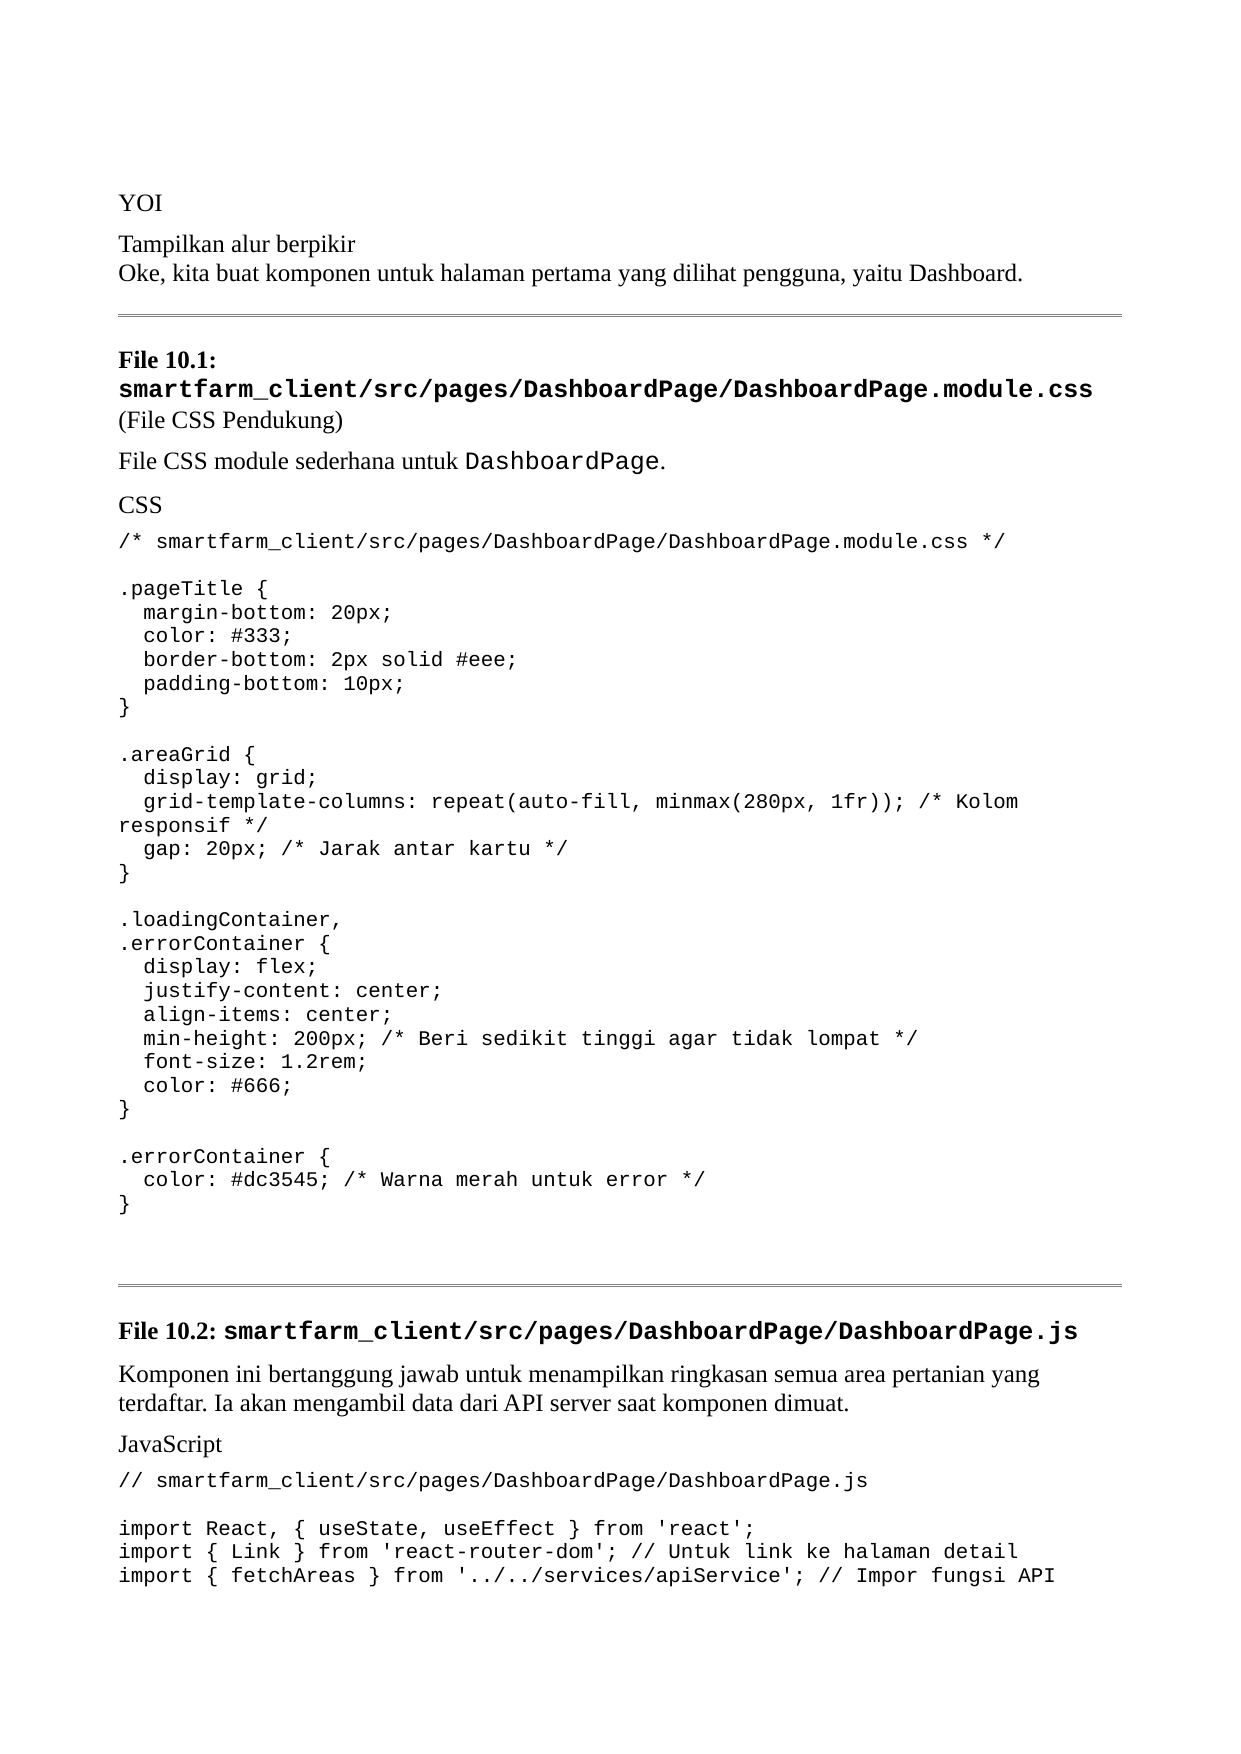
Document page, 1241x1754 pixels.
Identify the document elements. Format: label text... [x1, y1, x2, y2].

text File 10.2: smartfarm_client/src/pages/DashboardPage/DashboardPage.js [118, 1316, 1122, 1347]
text // smartfarm_client/src/pages/DashboardPage/DashboardPage.js [118, 1471, 1122, 1494]
text File 10.1: smartfarm_client/src/pages/DashboardPage/DashboardPage.module.css (File CSS Pendukung) [118, 346, 1122, 434]
text Komponen ini bertanggung jawab untuk menampilkan ringkasan semua area pertanian yang terdaftar. Ia akan mengambil data dari API server saat komponen dimuat. [118, 1359, 1122, 1417]
text JavaScript [118, 1429, 1122, 1458]
text import { Link } from 'react-router-dom'; // Untuk link ke halaman detail [118, 1541, 1122, 1565]
text .pageTitle { [118, 578, 1122, 602]
text File CSS module sederhana untuk DashboardPage. [118, 446, 1122, 477]
text Oke, kita buat komponen untuk halaman pertama yang dilihat pengguna, yaitu Dashboard. [118, 258, 1122, 287]
text .errorContainer { [118, 1146, 1122, 1169]
text color: #dc3545; /* Warna merah untuk error */ [118, 1169, 1122, 1193]
text } [118, 1098, 1122, 1122]
text CSS [118, 490, 1122, 518]
text } [118, 862, 1122, 886]
text } [118, 1193, 1122, 1217]
text import React, { useState, useEffect } from 'react'; [118, 1518, 1122, 1541]
text import { fetchAreas } from '../../services/apiService'; // Impor fungsi API [118, 1565, 1122, 1589]
text color: #333; [118, 626, 1122, 649]
text .errorContainer { [118, 933, 1122, 957]
text align-items: center; [118, 1004, 1122, 1027]
text .areaGrid { [118, 744, 1122, 767]
text min-height: 200px; /* Beri sedikit tinggi agar tidak lompat */ [118, 1027, 1122, 1051]
text justify-content: center; [118, 980, 1122, 1004]
text } [118, 696, 1122, 720]
text display: flex; [118, 957, 1122, 980]
text YOI [118, 188, 1122, 217]
text gap: 20px; /* Jarak antar kartu */ [118, 838, 1122, 862]
text margin-bottom: 20px; [118, 602, 1122, 626]
text font-size: 1.2rem; [118, 1051, 1122, 1075]
text color: #666; [118, 1075, 1122, 1098]
text Tampilkan alur berpikir [118, 229, 1122, 258]
text /* smartfarm_client/src/pages/DashboardPage/DashboardPage.module.css */ [118, 531, 1122, 554]
text border-bottom: 2px solid #eee; [118, 649, 1122, 673]
text grid-template-columns: repeat(auto-fill, minmax(280px, 1fr)); /* Kolom responsif */ [118, 791, 1122, 838]
text padding-bottom: 10px; [118, 673, 1122, 696]
text display: grid; [118, 767, 1122, 791]
text .loadingContainer, [118, 909, 1122, 933]
